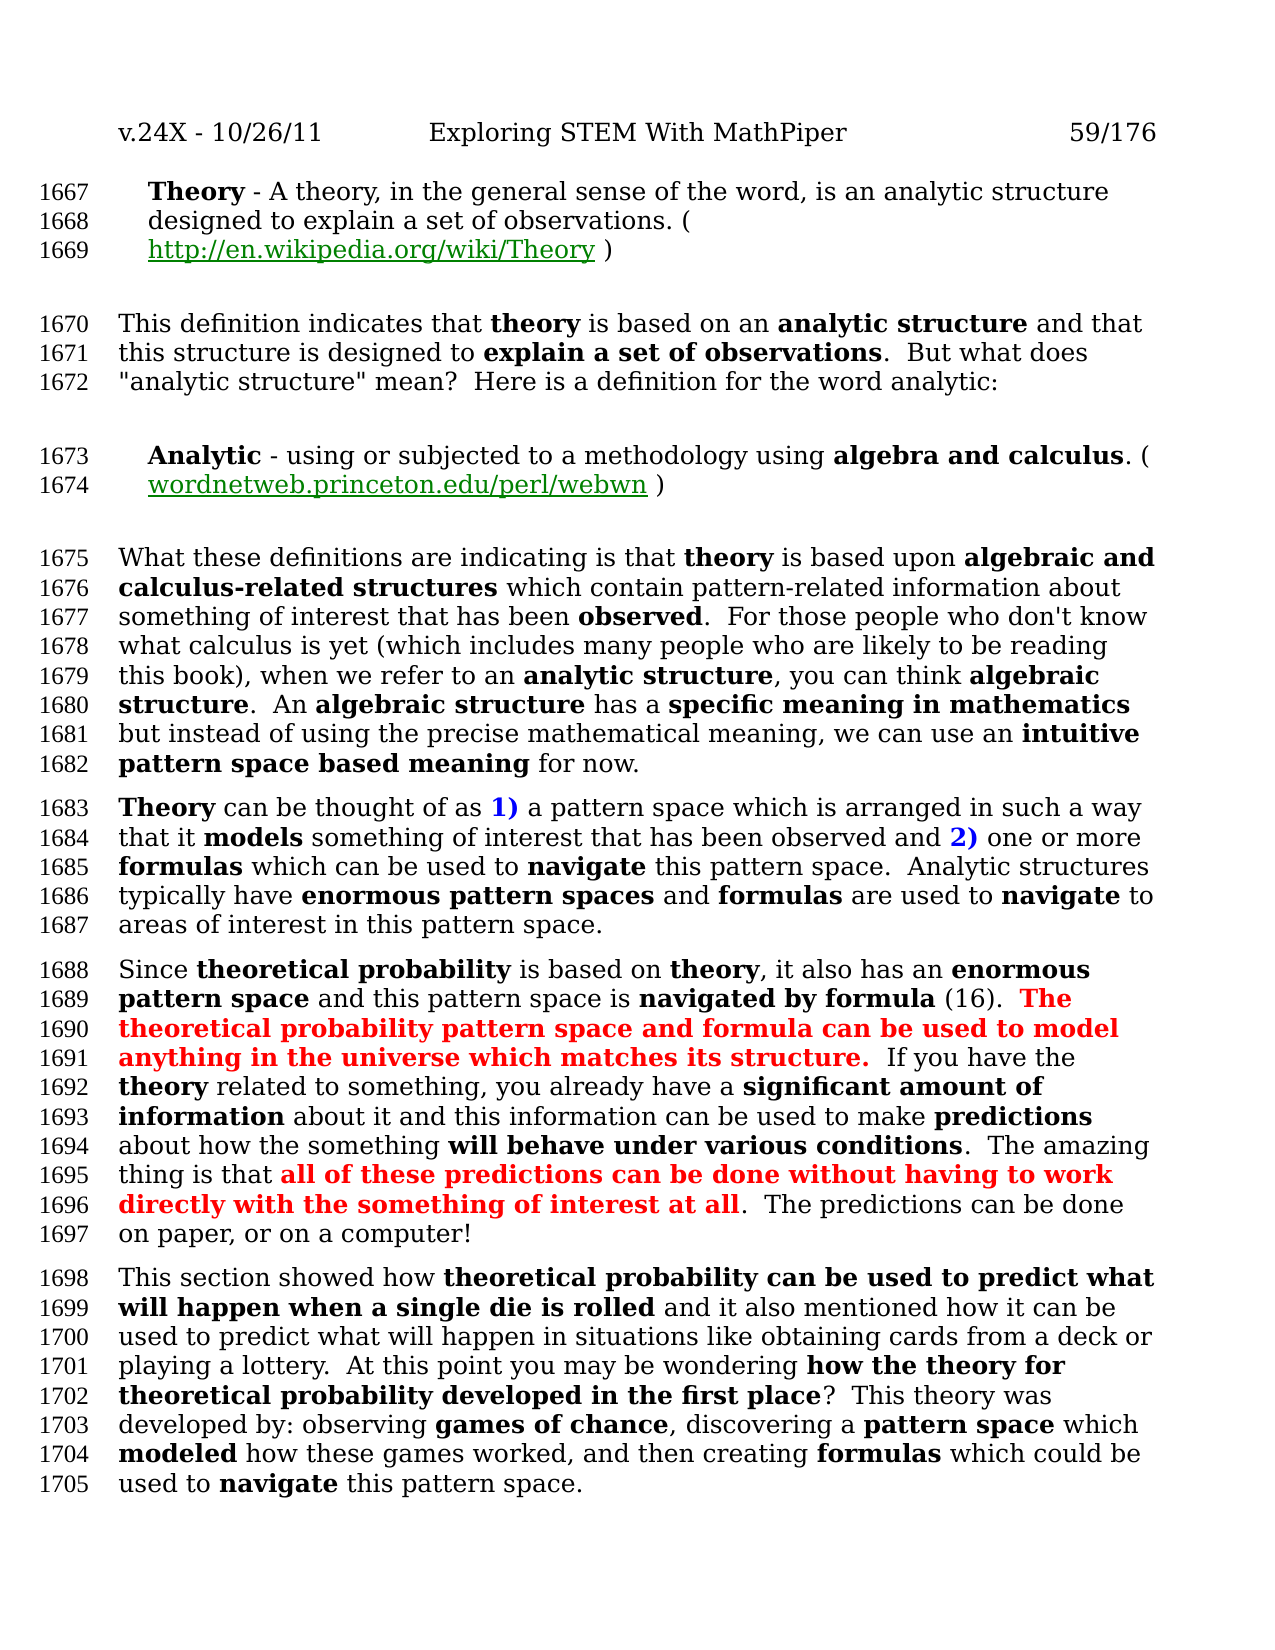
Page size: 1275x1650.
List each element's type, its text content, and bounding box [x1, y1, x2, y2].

text Theory - A theory, in the general sense of the word, is an analytic structure designed to explain a set of observations. ( http://en.wikipedia.org/wiki/Theory ) [148, 177, 1157, 264]
text This section showed how theoretical probability can be used to predict what will happen when a single die is rolled and it also mentioned how it can be used to predict what will happen in situations like obtaining cards from a deck or playing a lottery. At this point you may be wondering how the theory for theoretical probability developed in the first place? This theory was developed by: observing games of chance, discovering a pattern space which modeled how these games worked, and then creating formulas which could be used to navigate this pattern space. [118, 1263, 1157, 1498]
text Analytic - using or subjected to a methodology using algebra and calculus. ( wordnetweb.princeton.edu/perl/webwn ) [148, 441, 1157, 499]
text Theory can be thought of as 1) a pattern space which is arranged in such a way that it models something of interest that has been observed and 2) one or more formulas which can be used to navigate this pattern space. Analytic structures typically have enormous pattern spaces and formulas are used to navigate to areas of interest in this pattern space. [118, 793, 1157, 940]
text This definition indicates that theory is based on an analytic structure and that this structure is designed to explain a set of observations. But what does "analytic structure" mean? Here is a definition for the word analytic: [118, 309, 1157, 397]
text What these definitions are indicating is that theory is based upon algebraic and calculus-related structures which contain pattern-related information about something of interest that has been observed. For those people who don't know what calculus is yet (which includes many people who are likely to be reading this book), when we refer to an analytic structure, you can think algebraic structure. An algebraic structure has a specific meaning in mathematics but instead of using the precise mathematical meaning, we can use an intuitive pattern space based meaning for now. [118, 543, 1157, 778]
text Since theoretical probability is based on theory, it also has an enormous pattern space and this pattern space is navigated by formula (16). The theoretical probability pattern space and formula can be used to model anything in the universe which matches its structure. If you have the theory related to something, you already have a significant amount of information about it and this information can be used to make predictions about how the something will behave under various conditions. The amazing thing is that all of these predictions can be done without having to work directly with the something of interest at all. The predictions can be done on paper, or on a computer! [118, 955, 1157, 1248]
